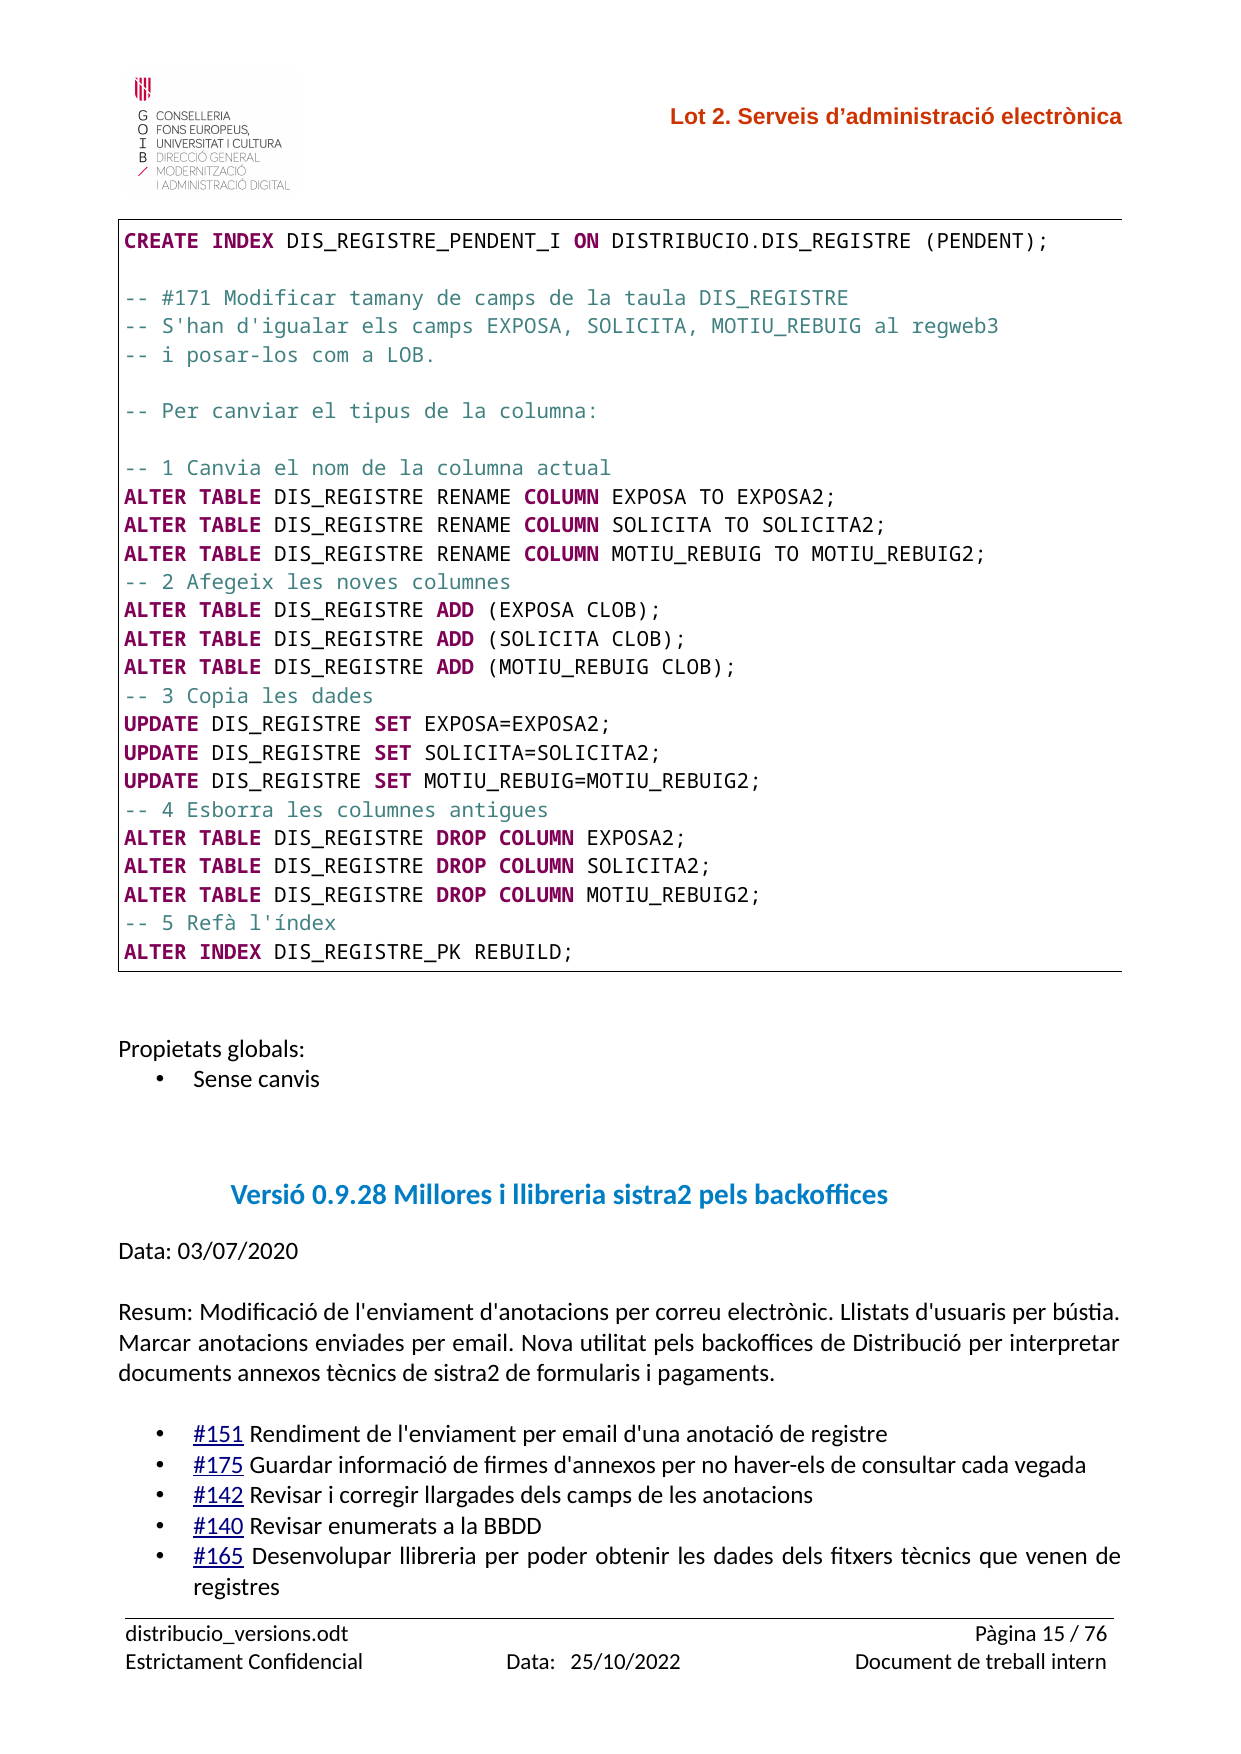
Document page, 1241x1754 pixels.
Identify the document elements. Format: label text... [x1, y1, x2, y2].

table_header CREATE INDEX DIS_REGISTRE_PENDENT_I ON DISTRIBUCIO.DIS_REGISTRE (PENDENT); -- #171 Modificar tamany de camps de la taula DIS_REGISTRE -- S'han d'igualar els camps EXPOSA, SOLICITA, MOTIU_REBUIG al regweb3 -- i posar-los com a LOB. -- Per canviar el tipus de la columna: -- 1 Canvia el nom de la columna actual ALTER TABLE DIS_REGISTRE RENAME COLUMN EXPOSA TO EXPOSA2; ALTER TABLE DIS_REGISTRE RENAME COLUMN SOLICITA TO SOLICITA2; ALTER TABLE DIS_REGISTRE RENAME COLUMN MOTIU_REBUIG TO MOTIU_REBUIG2; -- 2 Afegeix les noves columnes ALTER TABLE DIS_REGISTRE ADD (EXPOSA CLOB); ALTER TABLE DIS_REGISTRE ADD (SOLICITA CLOB); ALTER TABLE DIS_REGISTRE ADD (MOTIU_REBUIG CLOB); -- 3 Copia les dades UPDATE DIS_REGISTRE SET EXPOSA=EXPOSA2; UPDATE DIS_REGISTRE SET SOLICITA=SOLICITA2; UPDATE DIS_REGISTRE SET MOTIU_REBUIG=MOTIU_REBUIG2; -- 4 Esborra les columnes antigues ALTER TABLE DIS_REGISTRE DROP COLUMN EXPOSA2; ALTER TABLE DIS_REGISTRE DROP COLUMN SOLICITA2; ALTER TABLE DIS_REGISTRE DROP COLUMN MOTIU_REBUIG2; -- 5 Refà l'índex ALTER INDEX DIS_REGISTRE_PK REBUILD; [119, 220, 1122, 971]
list Sense canvis [156, 1064, 1122, 1094]
list #175 Guardar informació de firmes d'annexos per no haver-els de consultar cada vegada [156, 1449, 1122, 1479]
subtitle Versió 0.9.28 Millores i llibreria sistra2 pels backoffices [153, 1176, 1122, 1211]
text Resum: Modificació de l'enviament d'anotacions per correu electrònic. Llistats d'usuaris per bústia. Marcar anotacions enviades per email. Nova utilitat pels backoffices de Distribució per interpretar documents annexos tècnics de sistra2 de formularis i pagaments. [118, 1296, 1122, 1388]
text Data: 03/07/2020 [118, 1235, 1122, 1266]
list #151 Rendiment de l'enviament per email d'una anotació de registre [156, 1418, 1122, 1449]
list #142 Revisar i corregir llargades dels camps de les anotacions [156, 1479, 1122, 1510]
list #140 Revisar enumerats a la BBDD [156, 1510, 1122, 1540]
picture [126, 70, 299, 197]
list #165 Desenvolupar llibreria per poder obtenir les dades dels fitxers tècnics que venen de registres [156, 1540, 1122, 1601]
text Propietats globals: [118, 1033, 1122, 1064]
